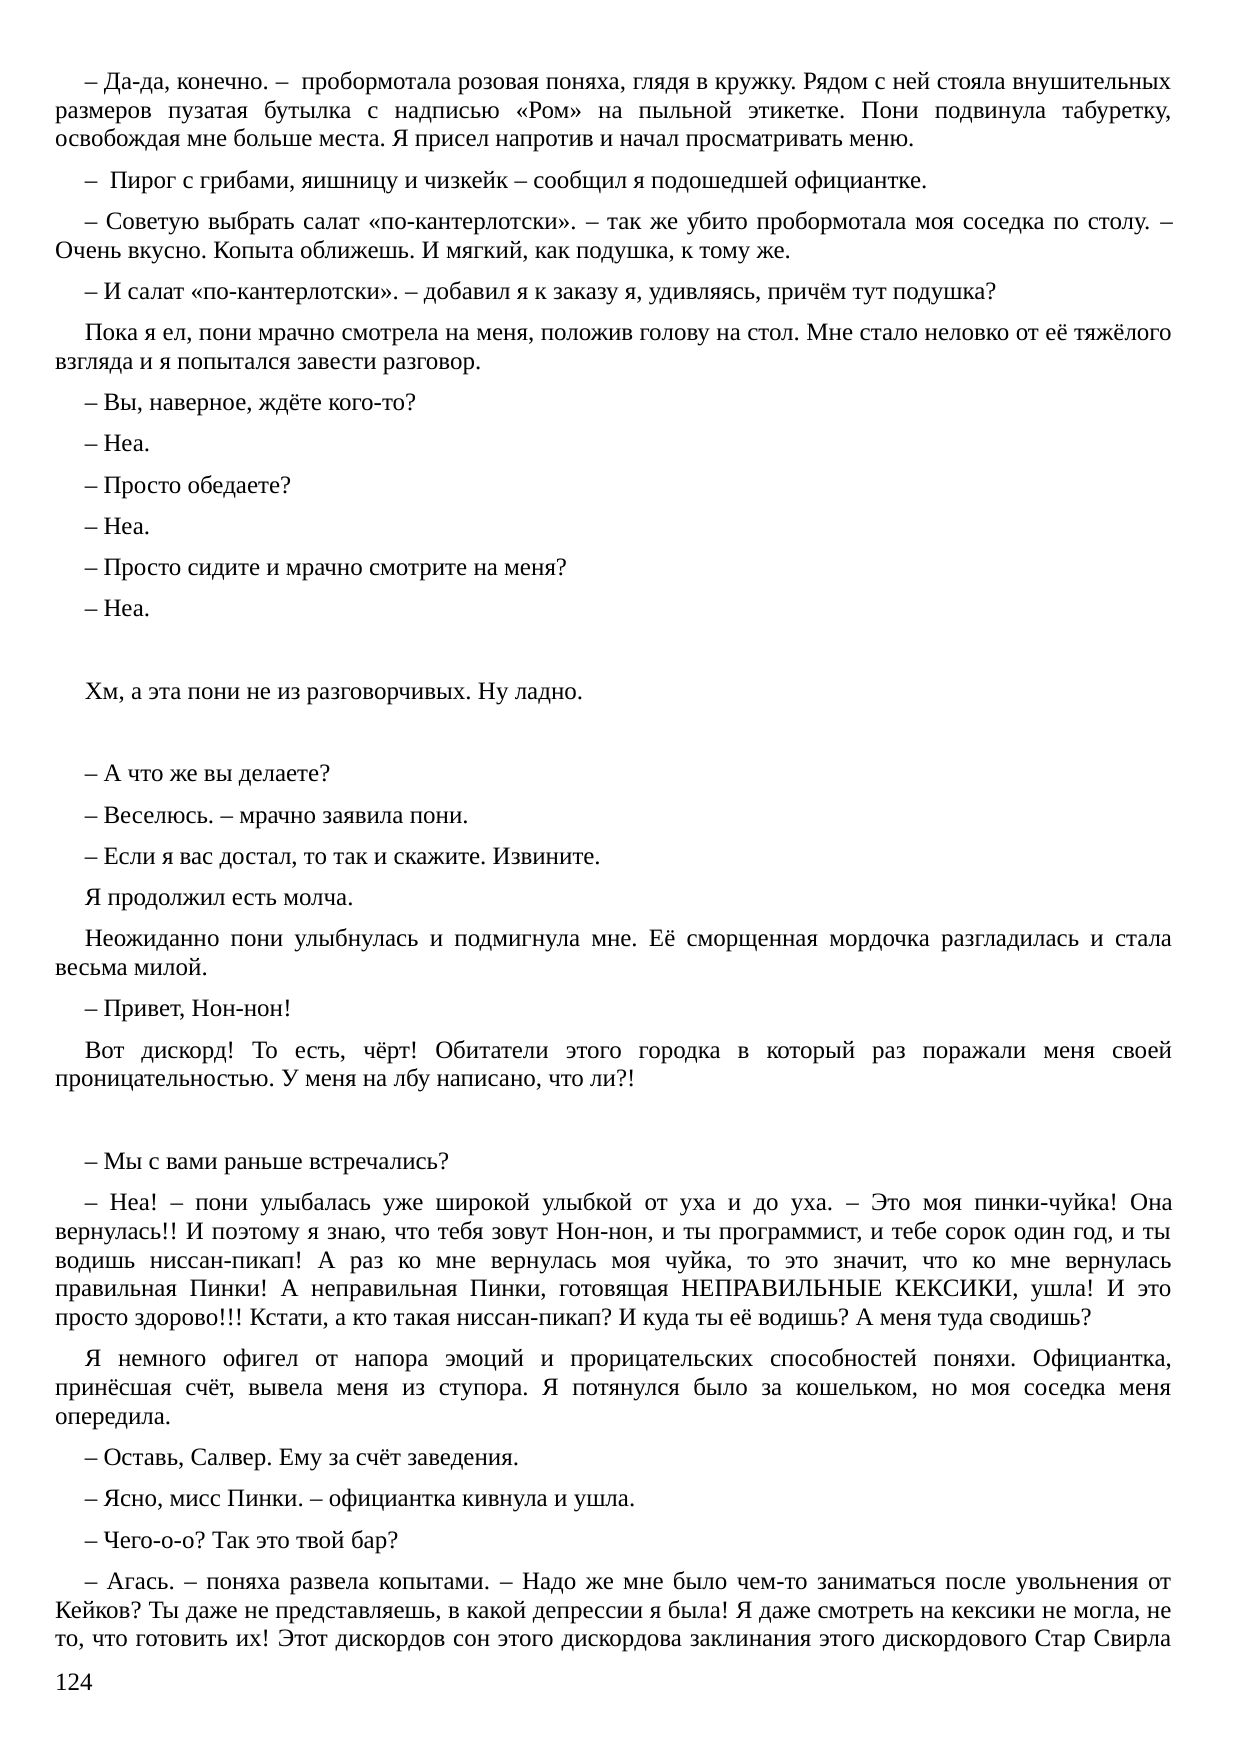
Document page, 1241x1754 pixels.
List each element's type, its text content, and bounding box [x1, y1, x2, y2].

text – Чего-о-о? Так это твой бар? [55, 1525, 1173, 1553]
text Хм, а эта пони не из разговорчивых. Ну ладно. [55, 676, 1173, 705]
text – Агась. – поняха развела копытами. – Надо же мне было чем-то заниматься после увольнения от Кейков? Ты даже не представляешь, в какой депрессии я была! Я даже смотреть на кексики не могла, не то, что готовить их! Этот дискордов сон этого дискордова заклинания этого дискордового Стар Свирла [55, 1566, 1173, 1652]
text – Советую выбрать салат «по-кантерлотски». – так же убито пробормотала моя соседка по столу. – Очень вкусно. Копыта оближешь. И мягкий, как подушка, к тому же. [55, 206, 1173, 263]
text – Неа. [55, 511, 1173, 540]
text Я немного офигел от напора эмоций и прорицательских способностей поняхи. Официантка, принёсшая счёт, вывела меня из ступора. Я потянулся было за кошельком, но моя соседка меня опередила. [55, 1343, 1173, 1430]
text – Веселюсь. – мрачно заявила пони. [55, 800, 1173, 828]
text Вот дискорд! То есть, чёрт! Обитатели этого городка в который раз поражали меня своей проницательностью. У меня на лбу написано, что ли?! [55, 1035, 1173, 1092]
text Я продолжил есть молча. [55, 882, 1173, 911]
text Неожиданно пони улыбнулась и подмигнула мне. Её сморщенная мордочка разгладилась и стала весьма милой. [55, 923, 1173, 981]
text – Вы, наверное, ждёте кого-то? [55, 387, 1173, 416]
text – Если я вас достал, то так и скажите. Извините. [55, 841, 1173, 870]
text – Просто сидите и мрачно смотрите на меня? [55, 552, 1173, 581]
text – И салат «по-кантерлотски». – добавил я к заказу я, удивляясь, причём тут подушка? [55, 276, 1173, 305]
text – Оставь, Салвер. Ему за счёт заведения. [55, 1442, 1173, 1471]
text – Мы с вами раньше встречались? [55, 1146, 1173, 1175]
text – Неа. [55, 428, 1173, 457]
text – Да-да, конечно. – пробормотала розовая поняха, глядя в кружку. Рядом с ней стояла внушительных размеров пузатая бутылка с надписью «Ром» на пыльной этикетке. Пони подвинула табуретку, освобождая мне больше места. Я присел напротив и начал просматривать меню. [55, 66, 1173, 152]
text – Ясно, мисс Пинки. – официантка кивнула и ушла. [55, 1483, 1173, 1512]
text – А что же вы делаете? [55, 758, 1173, 787]
text – Пирог с грибами, яишницу и чизкейк – сообщил я подошедшей официантке. [55, 165, 1173, 193]
text – Привет, Нон-нон! [55, 993, 1173, 1022]
text – Неа. [55, 593, 1173, 622]
text Пока я ел, пони мрачно смотрела на меня, положив голову на стол. Мне стало неловко от её тяжёлого взгляда и я попытался завести разговор. [55, 317, 1173, 375]
text – Просто обедаете? [55, 470, 1173, 498]
text – Неа! – пони улыбалась уже широкой улыбкой от уха и до уха. – Это моя пинки-чуйка! Она вернулась!! И поэтому я знаю, что тебя зовут Нон-нон, и ты программист, и тебе сорок один год, и ты водишь ниссан-пикап! А раз ко мне вернулась моя чуйка, то это значит, что ко мне вернулась правильная Пинки! А неправильная Пинки, готовящая НЕПРАВИЛЬНЫЕ КЕКСИКИ, ушла! И это просто здорово!!! Кстати, а кто такая ниссан-пикап? И куда ты её водишь? А меня туда сводишь? [55, 1187, 1173, 1331]
